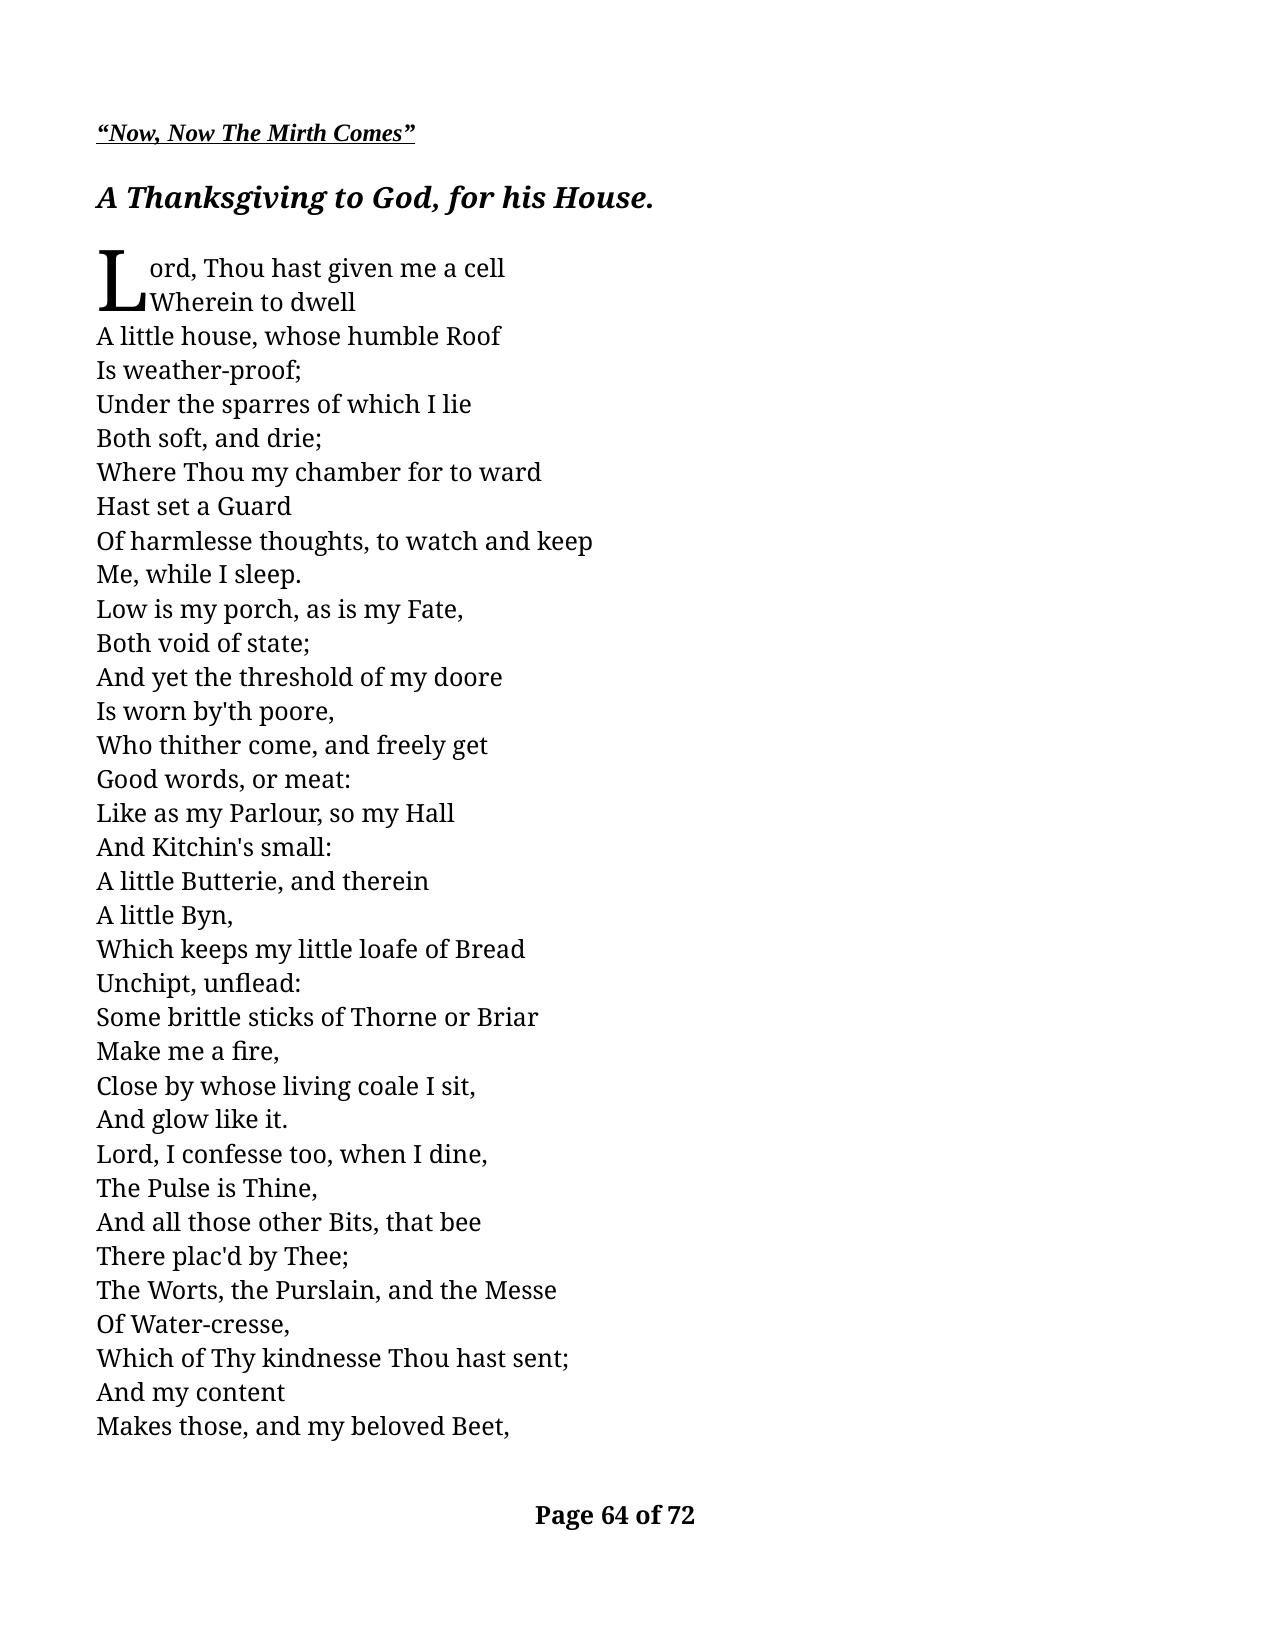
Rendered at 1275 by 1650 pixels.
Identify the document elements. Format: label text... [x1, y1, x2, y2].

text Both soft, and drie; [96, 421, 1134, 455]
text A Thanksgiving to God, for his House. [96, 177, 1134, 217]
text Both void of state; [96, 625, 1134, 659]
text And Kitchin's small: [96, 830, 1134, 864]
text And yet the threshold of my doore [96, 659, 1134, 693]
text Hast set a Guard [96, 489, 1134, 523]
text And all those other Bits, that bee [96, 1204, 1134, 1238]
text A little Butterie, and therein [96, 864, 1134, 898]
text Of harmlesse thoughts, to watch and keep [96, 523, 1134, 557]
text Who thither come, and freely get [96, 727, 1134, 762]
text Where Thou my chamber for to ward [96, 455, 1134, 489]
text Some brittle sticks of Thorne or Briar [96, 1000, 1134, 1034]
text The Pulse is Thine, [96, 1170, 1134, 1204]
text Which keeps my little loafe of Bread [96, 932, 1134, 966]
text A little house, whose humble Roof [96, 319, 1134, 353]
text And my content [96, 1375, 1134, 1409]
text A little Byn, [96, 898, 1134, 932]
text Close by whose living coale I sit, [96, 1068, 1134, 1102]
text Like as my Parlour, so my Hall [96, 796, 1134, 830]
text Unchipt, unflead: [96, 966, 1134, 1000]
text Is worn by'th poore, [96, 693, 1134, 727]
text Makes those, and my beloved Beet, [96, 1409, 1134, 1443]
text Lord, I confesse too, when I dine, [96, 1136, 1134, 1170]
text Low is my porch, as is my Fate, [96, 591, 1134, 625]
text Me, while I sleep. [96, 557, 1134, 591]
text Good words, or meat: [96, 762, 1134, 796]
text Lord, Thou hast given me a cell Wherein to dwell [96, 251, 1134, 319]
text Of Water-cresse, [96, 1307, 1134, 1341]
text And glow like it. [96, 1102, 1134, 1136]
text Which of Thy kindnesse Thou hast sent; [96, 1341, 1134, 1375]
text There plac'd by Thee; [96, 1238, 1134, 1272]
text Make me a fire, [96, 1034, 1134, 1068]
text The Worts, the Purslain, and the Messe [96, 1272, 1134, 1307]
text Under the sparres of which I lie [96, 387, 1134, 421]
text Is weather-proof; [96, 353, 1134, 387]
